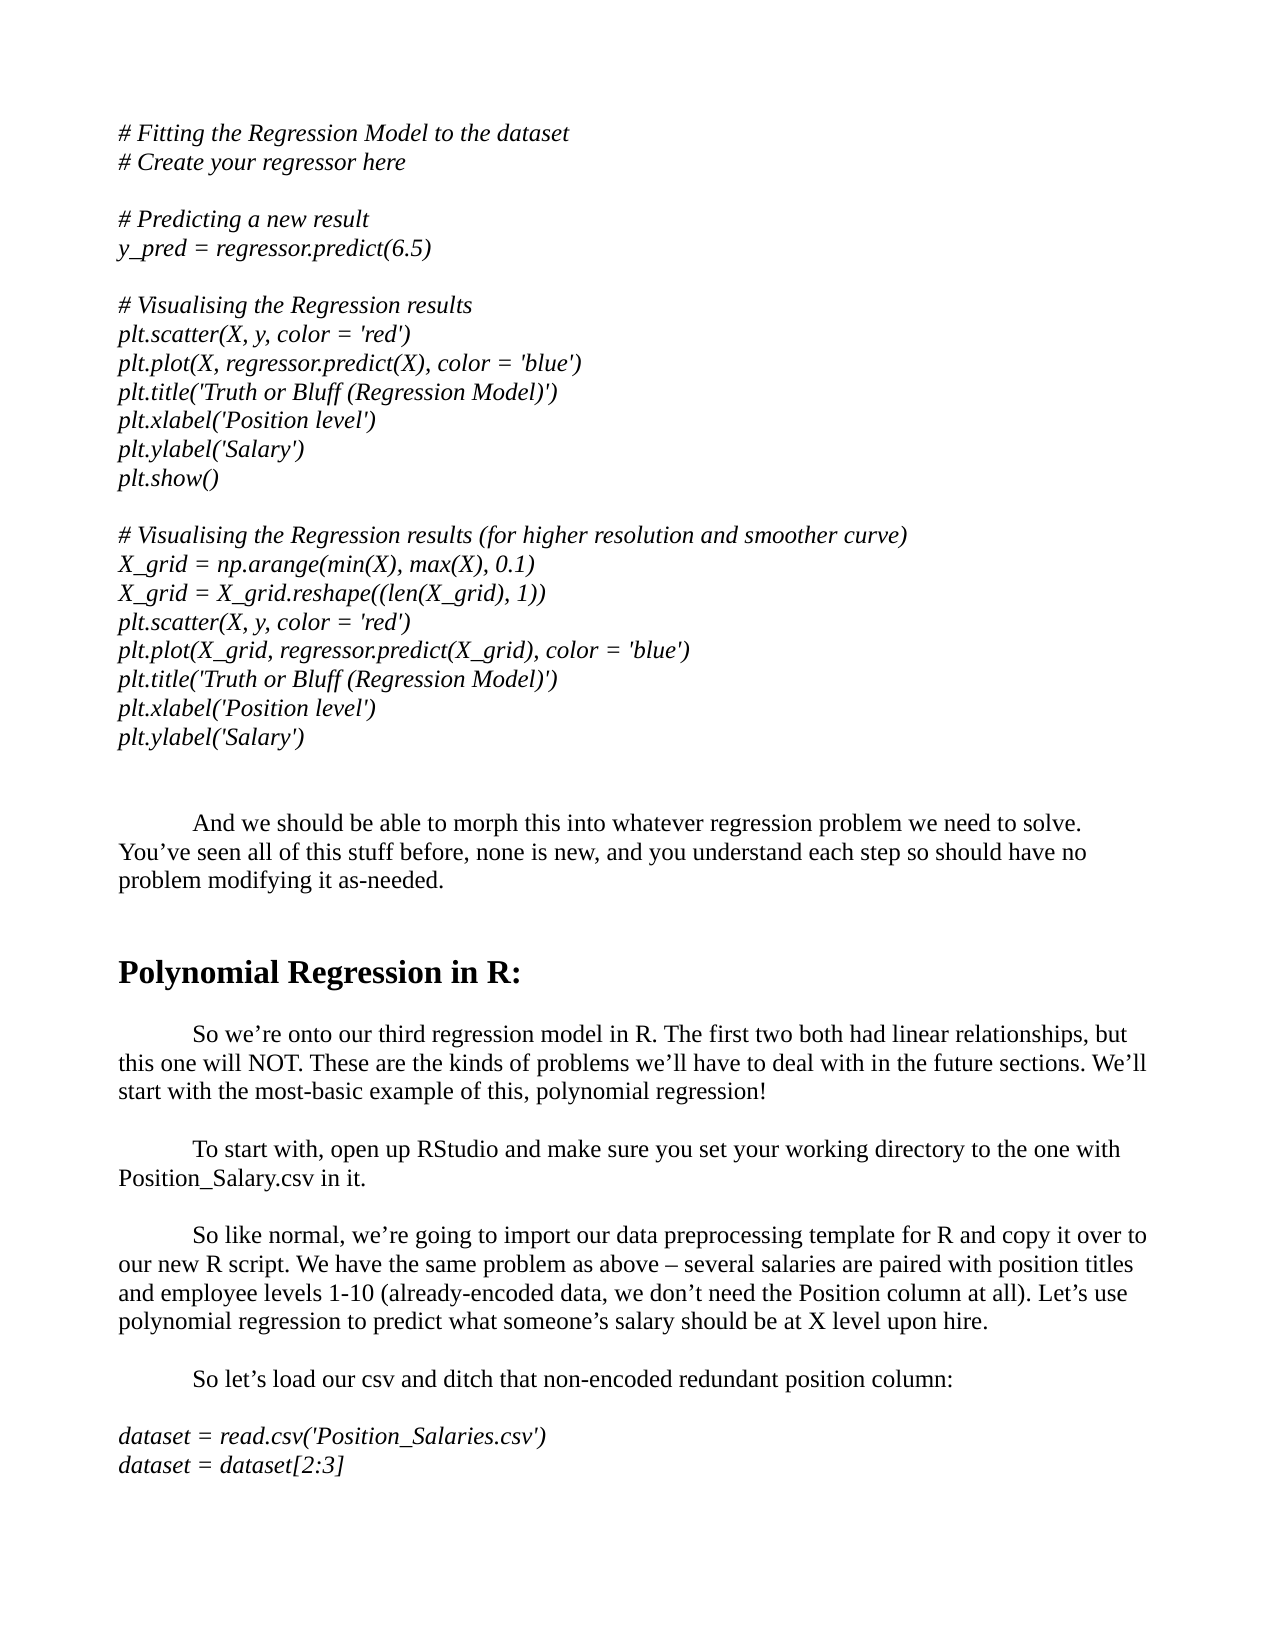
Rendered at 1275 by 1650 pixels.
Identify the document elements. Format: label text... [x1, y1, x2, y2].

text # Fitting the Regression Model to the dataset [118, 118, 1157, 147]
text plt.scatter(X, y, color = 'red') [118, 607, 1157, 636]
text plt.xlabel('Position level') [118, 406, 1157, 434]
text So we’re onto our third regression model in R. The first two both had linear relationships, but this one will NOT. These are the kinds of problems we’ll have to deal with in the future sections. We’ll start with the most-basic example of this, polynomial regression! [118, 1019, 1157, 1105]
text Polynomial Regression in R: [118, 952, 1157, 990]
text # Visualising the Regression results (for higher resolution and smoother curve) [118, 521, 1157, 549]
text # Predicting a new result [118, 204, 1157, 233]
text plt.scatter(X, y, color = 'red') [118, 319, 1157, 348]
text # Visualising the Regression results [118, 291, 1157, 319]
text X_grid = X_grid.reshape((len(X_grid), 1)) [118, 578, 1157, 607]
text plt.title('Truth or Bluff (Regression Model)') [118, 664, 1157, 693]
text plt.plot(X_grid, regressor.predict(X_grid), color = 'blue') [118, 636, 1157, 664]
text And we should be able to morph this into whatever regression problem we need to solve. You’ve seen all of this stuff before, none is new, and you understand each step so should have no problem modifying it as-needed. [118, 808, 1157, 894]
text plt.show() [118, 463, 1157, 492]
text plt.ylabel('Salary') [118, 722, 1157, 751]
text plt.xlabel('Position level') [118, 693, 1157, 722]
text So let’s load our csv and ditch that non-encoded redundant position column: [118, 1364, 1157, 1393]
text plt.ylabel('Salary') [118, 434, 1157, 463]
text # Create your regressor here [118, 147, 1157, 176]
text dataset = read.csv('Position_Salaries.csv') [118, 1421, 1157, 1450]
text y_pred = regressor.predict(6.5) [118, 233, 1157, 262]
text To start with, open up RStudio and make sure you set your working directory to the one with Position_Salary.csv in it. [118, 1134, 1157, 1191]
text X_grid = np.arange(min(X), max(X), 0.1) [118, 549, 1157, 578]
text dataset = dataset[2:3] [118, 1450, 1157, 1479]
text So like normal, we’re going to import our data preprocessing template for R and copy it over to our new R script. We have the same problem as above – several salaries are paired with position titles and employee levels 1-10 (already-encoded data, we don’t need the Position column at all). Let’s use polynomial regression to predict what someone’s salary should be at X level upon hire. [118, 1220, 1157, 1335]
text plt.plot(X, regressor.predict(X), color = 'blue') [118, 348, 1157, 377]
text plt.title('Truth or Bluff (Regression Model)') [118, 377, 1157, 406]
